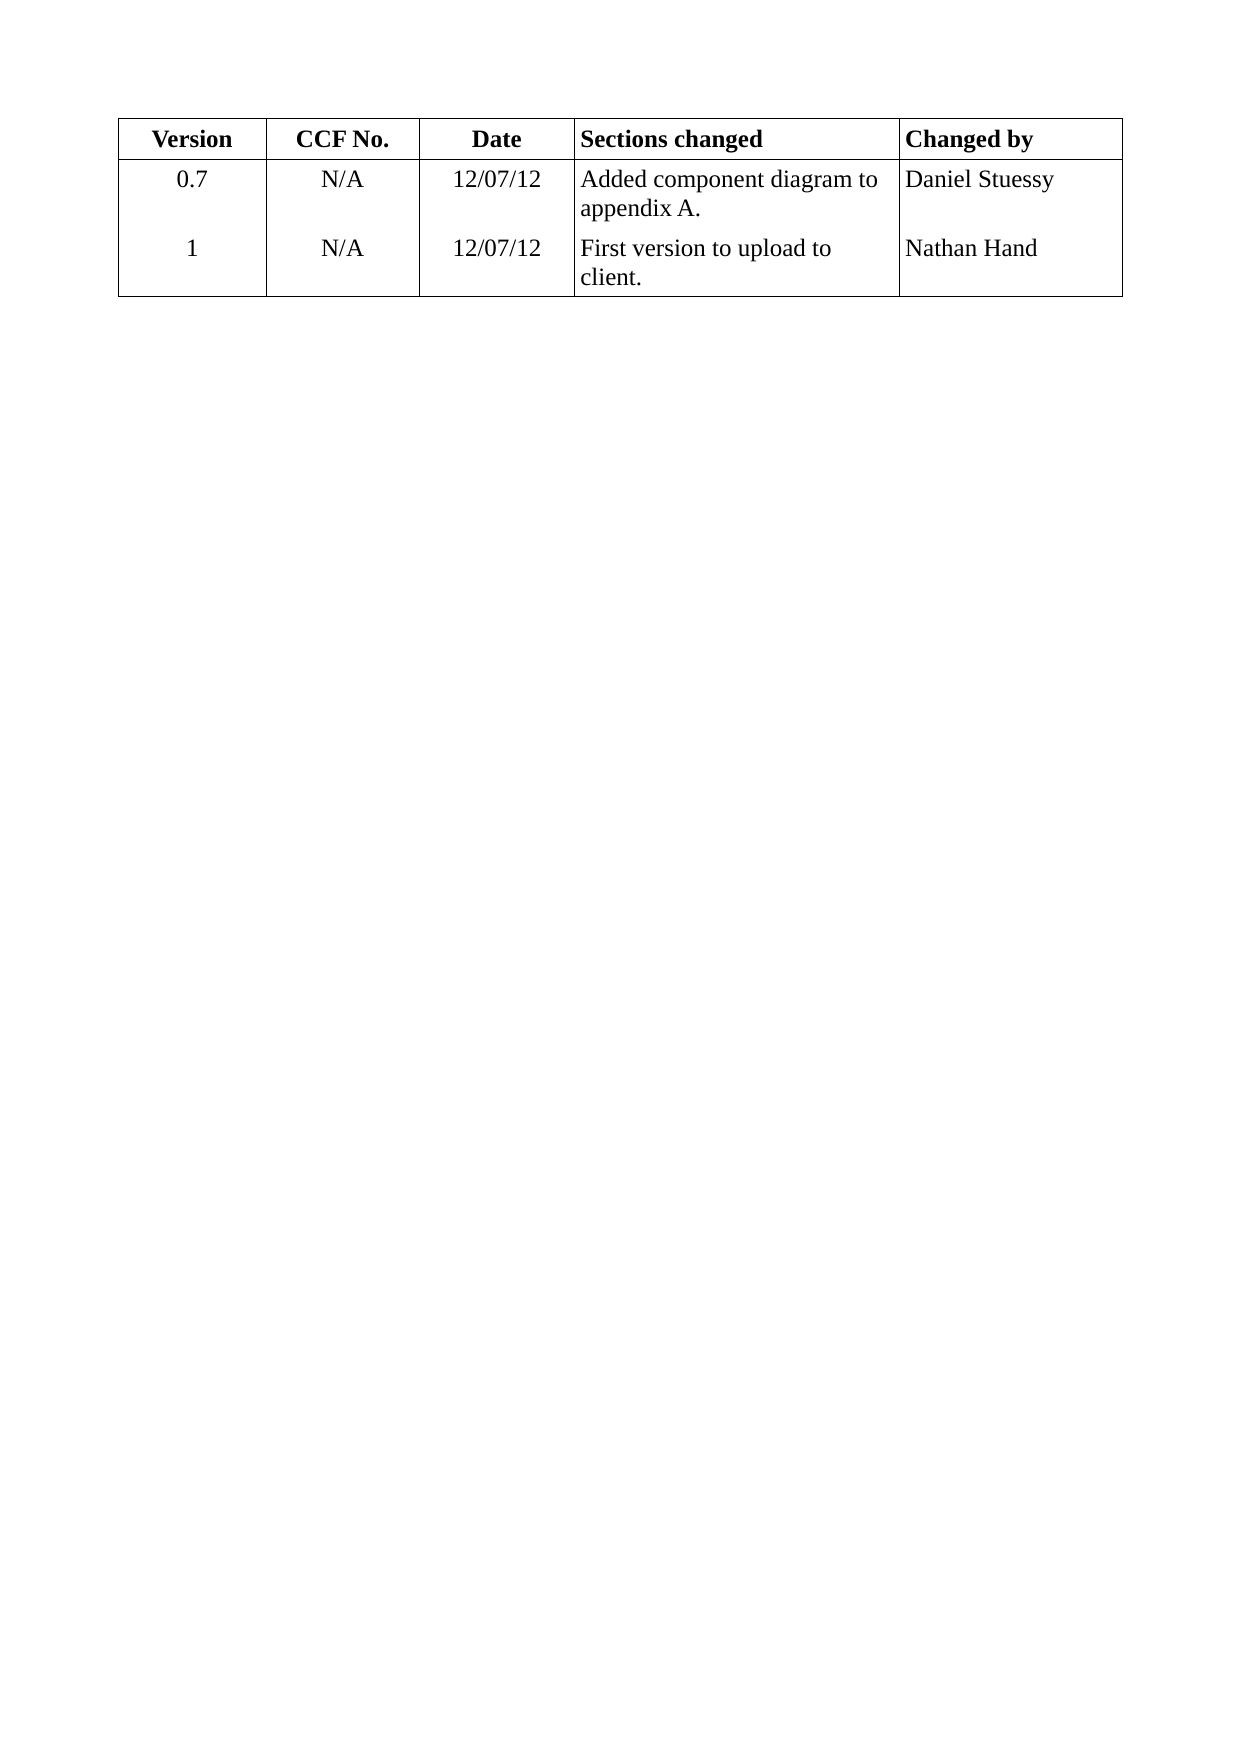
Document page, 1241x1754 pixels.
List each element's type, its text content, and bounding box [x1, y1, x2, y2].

table_header Version [119, 119, 266, 158]
table_cell 0.7 [119, 160, 266, 227]
table_header CCF No. [267, 119, 419, 158]
table_header Changed by [900, 119, 1122, 158]
table_cell N/A [267, 228, 419, 296]
table_cell 07/12/12 [420, 160, 574, 227]
table_cell 07/12/12 [420, 228, 574, 296]
table_cell 1 [119, 228, 266, 296]
table_header Date [420, 119, 574, 158]
table_cell Added component diagram to appendix A. [575, 160, 899, 227]
table_header Sections changed [575, 119, 899, 158]
table_cell Nathan Hand [900, 228, 1122, 296]
table_cell First version to upload to client. [575, 228, 899, 296]
table_cell N/A [267, 160, 419, 227]
table_cell Daniel Stuessy [900, 160, 1122, 227]
